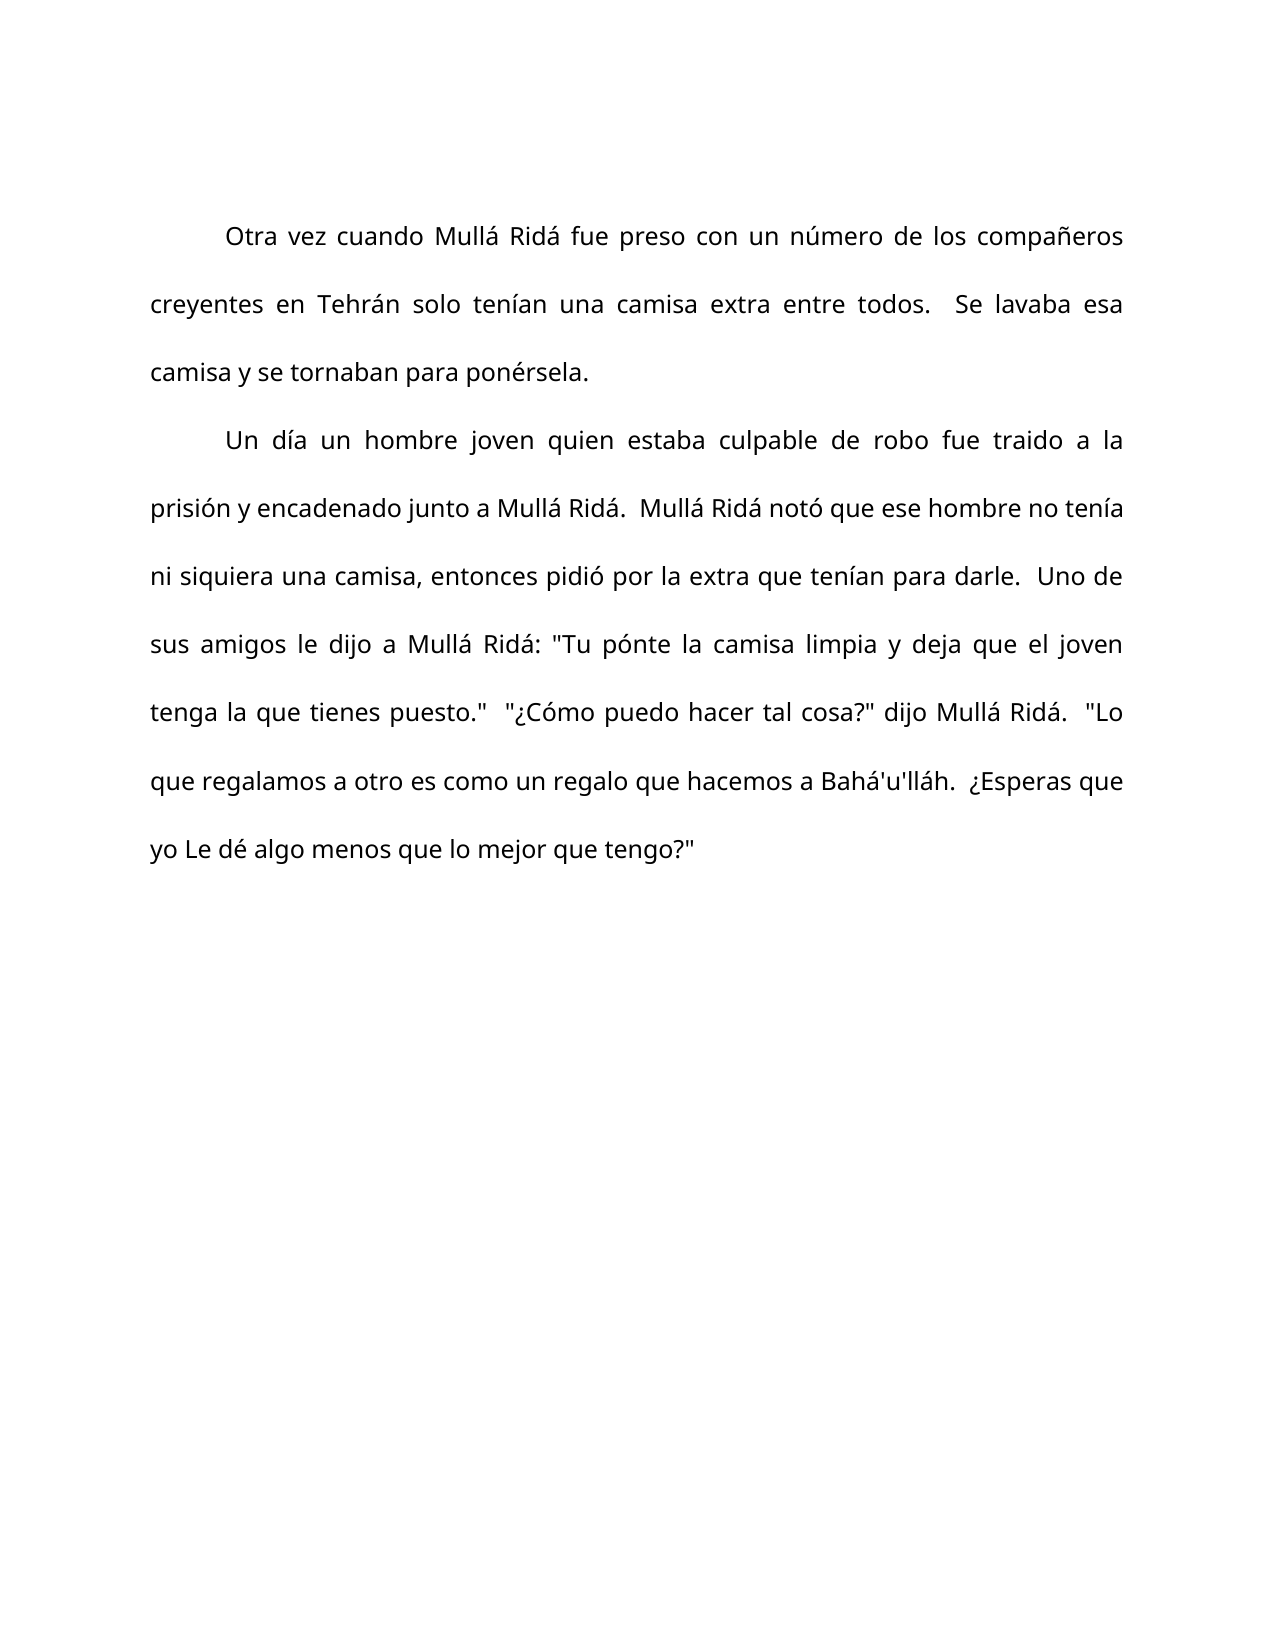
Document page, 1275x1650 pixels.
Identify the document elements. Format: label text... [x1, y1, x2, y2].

text Un día un hombre joven quien estaba culpable de robo fue traido a la prisión y encadenado junto a Mullá Ridá. Mullá Ridá notó que ese hombre no tenía ni siquiera una camisa, entonces pidió por la extra que tenían para darle. Uno de sus amigos le dijo a Mullá Ridá: "Tu pónte la camisa limpia y deja que el joven tenga la que tienes puesto." "¿Cómo puedo hacer tal cosa?" dijo Mullá Ridá. "Lo que regalamos a otro es como un regalo que hacemos a Bahá'u'lláh. ¿Esperas que yo Le dé algo menos que lo mejor que tengo?" [150, 422, 1125, 865]
text Otra vez cuando Mullá Ridá fue preso con un número de los compañeros creyentes en Tehrán solo tenían una camisa extra entre todos. Se lavaba esa camisa y se tornaban para ponérsela. [150, 218, 1125, 388]
